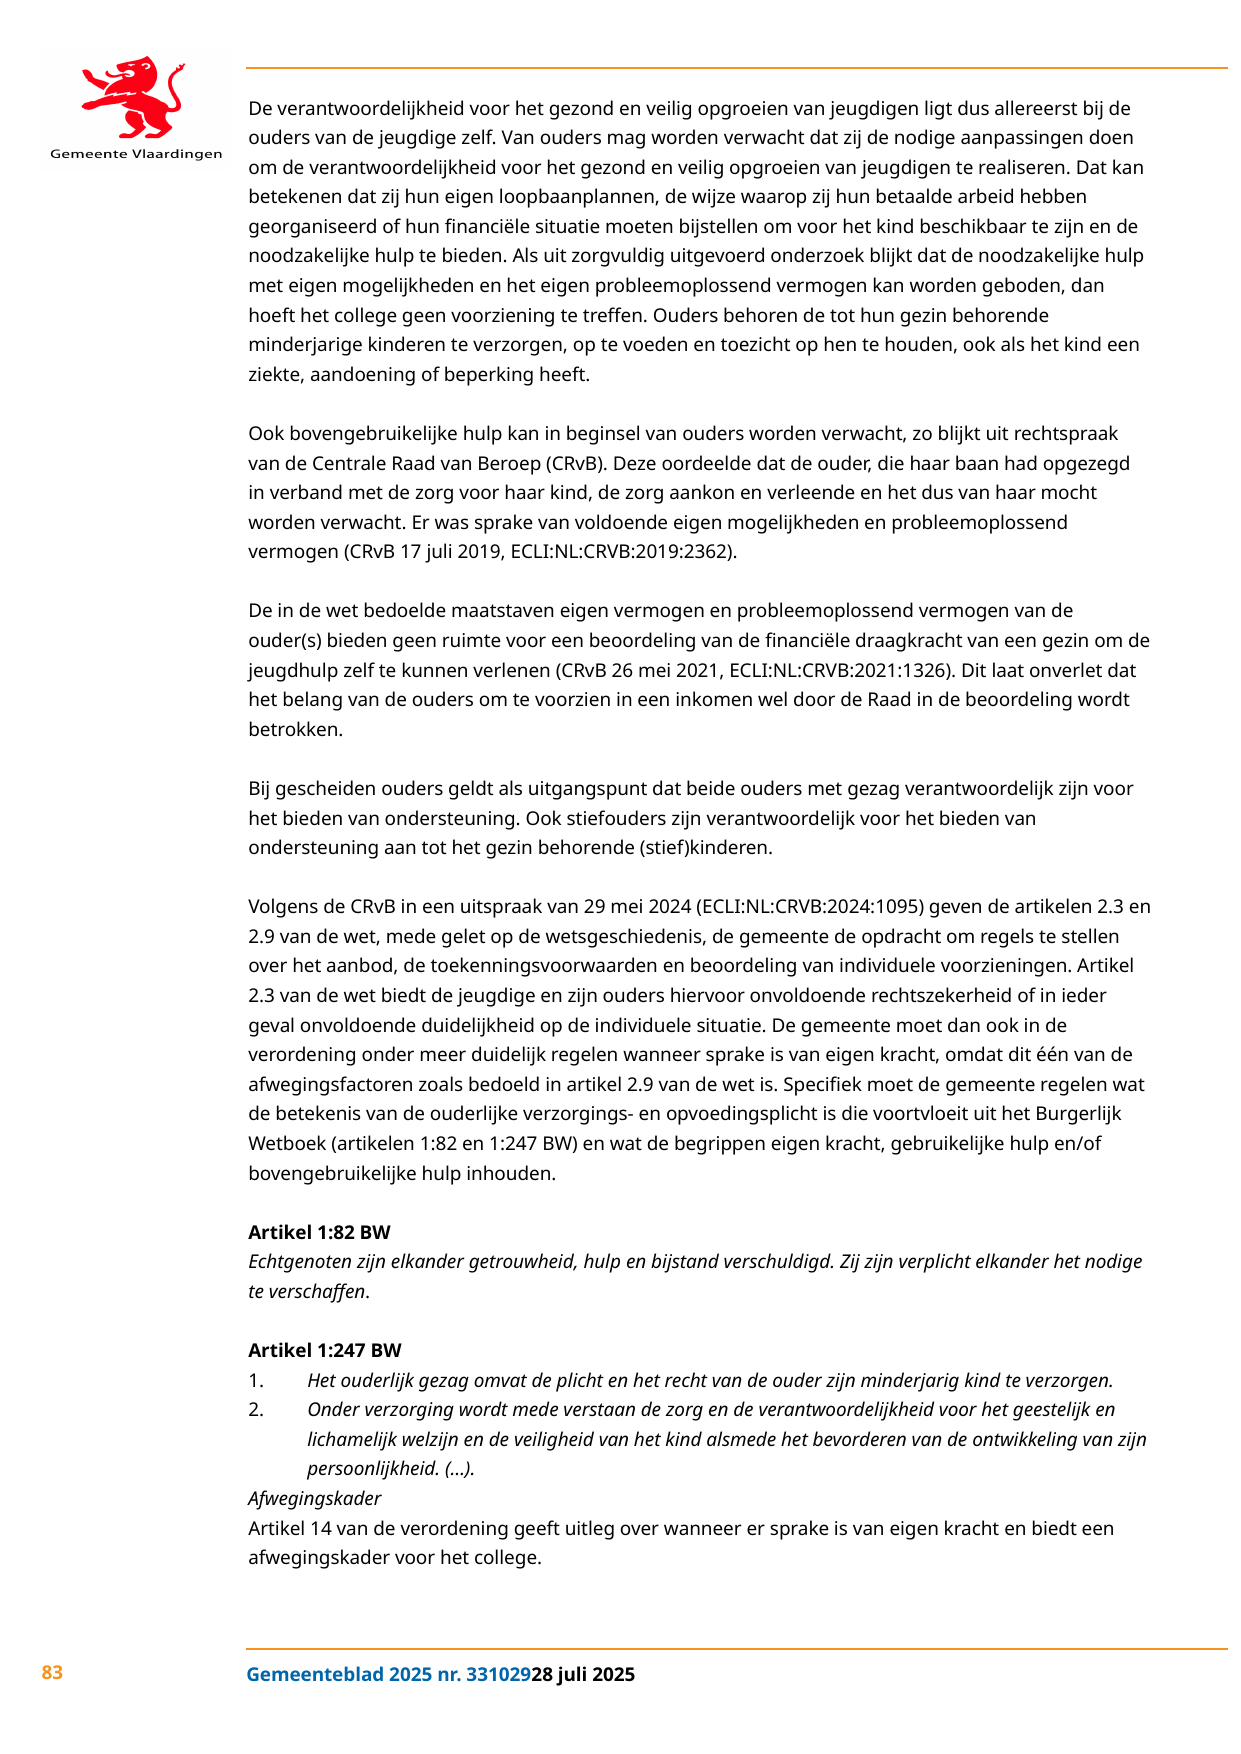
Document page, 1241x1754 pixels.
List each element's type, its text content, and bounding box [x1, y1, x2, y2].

text Artikel 1:247 BW [248, 1337, 1152, 1363]
text Ook bovengebruikelijke hulp kan in beginsel van ouders worden verwacht, zo blijkt uit rechtspraak van de Centrale Raad van Beroep (CRvB). Deze oordeelde dat de ouder, die haar baan had opgezegd in verband met de zorg voor haar kind, de zorg aankon en verleende en het dus van haar mocht worden verwacht. Er was sprake van voldoende eigen mogelijkheden en probleemoplossend vermogen (CRvB 17 juli 2019, ECLI:NL:CRVB:2019:2362). [248, 420, 1152, 564]
text De in de wet bedoelde maatstaven eigen vermogen en probleemoplossend vermogen van de ouder(s) bieden geen ruimte voor een beoordeling van de financiële draagkracht van een gezin om de jeugdhulp zelf te kunnen verlenen (CRvB 26 mei 2021, ECLI:NL:CRVB:2021:1326). Dit laat onverlet dat het belang van de ouders om te voorzien in een inkomen wel door de Raad in de beoordeling wordt betrokken. [248, 598, 1152, 742]
text Artikel 14 van de verordening geeft uitleg over wanneer er sprake is van eigen kracht en biedt een afwegingskader voor het college. [248, 1515, 1152, 1570]
text Volgens de CRvB in een uitspraak van 29 mei 2024 (ECLI:NL:CRVB:2024:1095) geven de artikelen 2.3 en 2.9 van de wet, mede gelet op de wetsgeschiedenis, de gemeente de opdracht om regels te stellen over het aanbod, de toekenningsvoorwaarden en beoordeling van individuele voorzieningen. Artikel 2.3 van de wet biedt de jeugdige en zijn ouders hiervoor onvoldoende rechtszekerheid of in ieder geval onvoldoende duidelijkheid op de individuele situatie. De gemeente moet dan ook in de verordening onder meer duidelijk regelen wanneer sprake is van eigen kracht, omdat dit één van de afwegingsfactoren zoals bedoeld in artikel 2.9 van de wet is. Specifiek moet de gemeente regelen wat de betekenis van de ouderlijke verzorgings- en opvoedingsplicht is die voortvloeit uit het Burgerlijk Wetboek (artikelen 1:82 en 1:247 BW) en wat de begrippen eigen kracht, gebruikelijke hulp en/of bovengebruikelijke hulp inhouden. [248, 893, 1152, 1186]
text Bij gescheiden ouders geldt als uitgangspunt dat beide ouders met gezag verantwoordelijk zijn voor het bieden van ondersteuning. Ook stiefouders zijn verantwoordelijk voor het bieden van ondersteuning aan tot het gezin behorende (stief)kinderen. [248, 775, 1152, 860]
text Afwegingskader [248, 1485, 1152, 1511]
text De verantwoordelijkheid voor het gezond en veilig opgroeien van jeugdigen ligt dus allereerst bij de ouders van de jeugdige zelf. Van ouders mag worden verwacht dat zij de nodige aanpassingen doen om de verantwoordelijkheid voor het gezond en veilig opgroeien van jeugdigen te realiseren. Dat kan betekenen dat zij hun eigen loopbaanplannen, de wijze waarop zij hun betaalde arbeid hebben georganiseerd of hun financiële situatie moeten bijstellen om voor het kind beschikbaar te zijn en de noodzakelijke hulp te bieden. Als uit zorgvuldig uitgevoerd onderzoek blijkt dat de noodzakelijke hulp met eigen mogelijkheden en het eigen probleemoplossend vermogen kan worden geboden, dan hoeft het college geen voorziening te treffen. Ouders behoren de tot hun gezin behorende minderjarige kinderen te verzorgen, op te voeden en toezicht op hen te houden, ook als het kind een ziekte, aandoening of beperking heeft. [248, 95, 1152, 387]
picture [41, 47, 231, 172]
list Onder verzorging wordt mede verstaan de zorg en de verantwoordelijkheid voor het geestelijk en lichamelijk welzijn en de veiligheid van het kind alsmede het bevorderen van de ontwikkeling van zijn persoonlijkheid. (…). [248, 1396, 1152, 1481]
text Artikel 1:82 BW [248, 1219, 1152, 1245]
list Het ouderlijk gezag omvat de plicht en het recht van de ouder zijn minderjarig kind te verzorgen. [248, 1367, 1152, 1393]
text Echtgenoten zijn elkander getrouwheid, hulp en bijstand verschuldigd. Zij zijn verplicht elkander het nodige te verschaffen. [248, 1248, 1152, 1304]
